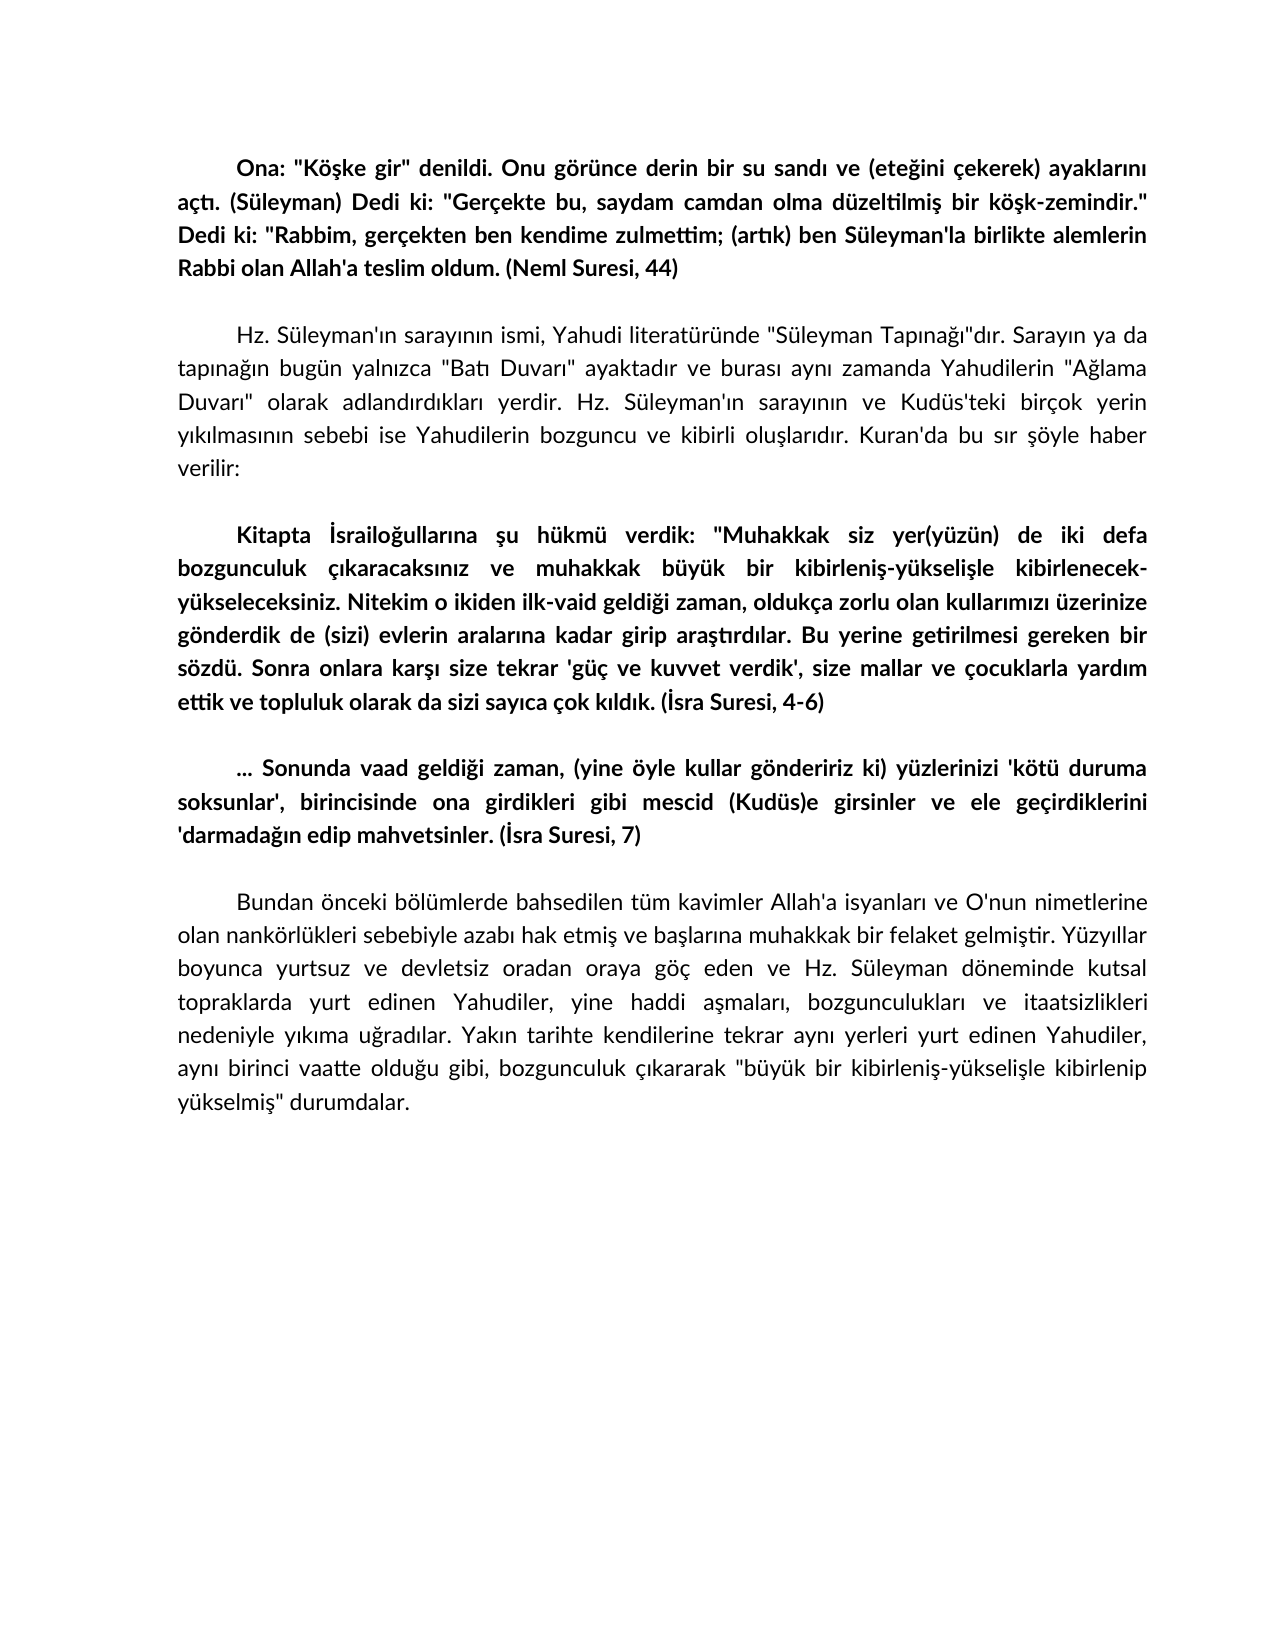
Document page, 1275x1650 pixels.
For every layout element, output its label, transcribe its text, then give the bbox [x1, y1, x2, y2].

text ... Sonunda vaad geldiği zaman, (yine öyle kullar göndeririz ki) yüzlerinizi 'kötü duruma soksunlar', birincisinde ona girdikleri gibi mescid (Kudüs)e girsinler ve ele geçirdiklerini 'darmadağın edip mahvetsinler. (İsra Suresi, 7) [177, 750, 1149, 850]
text Kitapta İsrailoğullarına şu hükmü verdik: "Muhakkak siz yer(yüzün) de iki defa bozgunculuk çıkaracaksınız ve muhakkak büyük bir kibirleniş-yükselişle kibirlenecek-yükseleceksiniz. Nitekim o ikiden ilk-vaid geldiği zaman, oldukça zorlu olan kullarımızı üzerinize gönderdik de (sizi) evlerin aralarına kadar girip araştırdılar. Bu yerine getirilmesi gereken bir sözdü. Sonra onlara karşı size tekrar 'güç ve kuvvet verdik', size mallar ve çocuklarla yardım ettik ve topluluk olarak da sizi sayıca çok kıldık. (İsra Suresi, 4-6) [177, 517, 1149, 717]
text Bundan önceki bölümlerde bahsedilen tüm kavimler Allah'a isyanları ve O'nun nimetlerine olan nankörlükleri sebebiyle azabı hak etmiş ve başlarına muhakkak bir felaket gelmiştir. Yüzyıllar boyunca yurtsuz ve devletsiz oradan oraya göç eden ve Hz. Süleyman döneminde kutsal topraklarda yurt edinen Yahudiler, yine haddi aşmaları, bozgunculukları ve itaatsizlikleri nedeniyle yıkıma uğradılar. Yakın tarihte kendilerine tekrar aynı yerleri yurt edinen Yahudiler, aynı birinci vaatte olduğu gibi, bozgunculuk çıkararak "büyük bir kibirleniş-yükselişle kibirlenip yükselmiş" durumdalar. [177, 883, 1149, 1117]
text Ona: "Köşke gir" denildi. Onu görünce derin bir su sandı ve (eteğini çekerek) ayaklarını açtı. (Süleyman) Dedi ki: "Gerçekte bu, saydam camdan olma düzeltilmiş bir köşk-zemindir." Dedi ki: "Rabbim, gerçekten ben kendime zulmettim; (artık) ben Süleyman'la birlikte alemlerin Rabbi olan Allah'a teslim oldum. (Neml Suresi, 44) [177, 150, 1149, 283]
text Hz. Süleyman'ın sarayının ismi, Yahudi literatüründe "Süleyman Tapınağı"dır. Sarayın ya da tapınağın bugün yalnızca "Batı Duvarı" ayaktadır ve burası aynı zamanda Yahudilerin "Ağlama Duvarı" olarak adlandırdıkları yerdir. Hz. Süleyman'ın sarayının ve Kudüs'teki birçok yerin yıkılmasının sebebi ise Yahudilerin bozguncu ve kibirli oluşlarıdır. Kuran'da bu sır şöyle haber verilir: [177, 317, 1149, 483]
